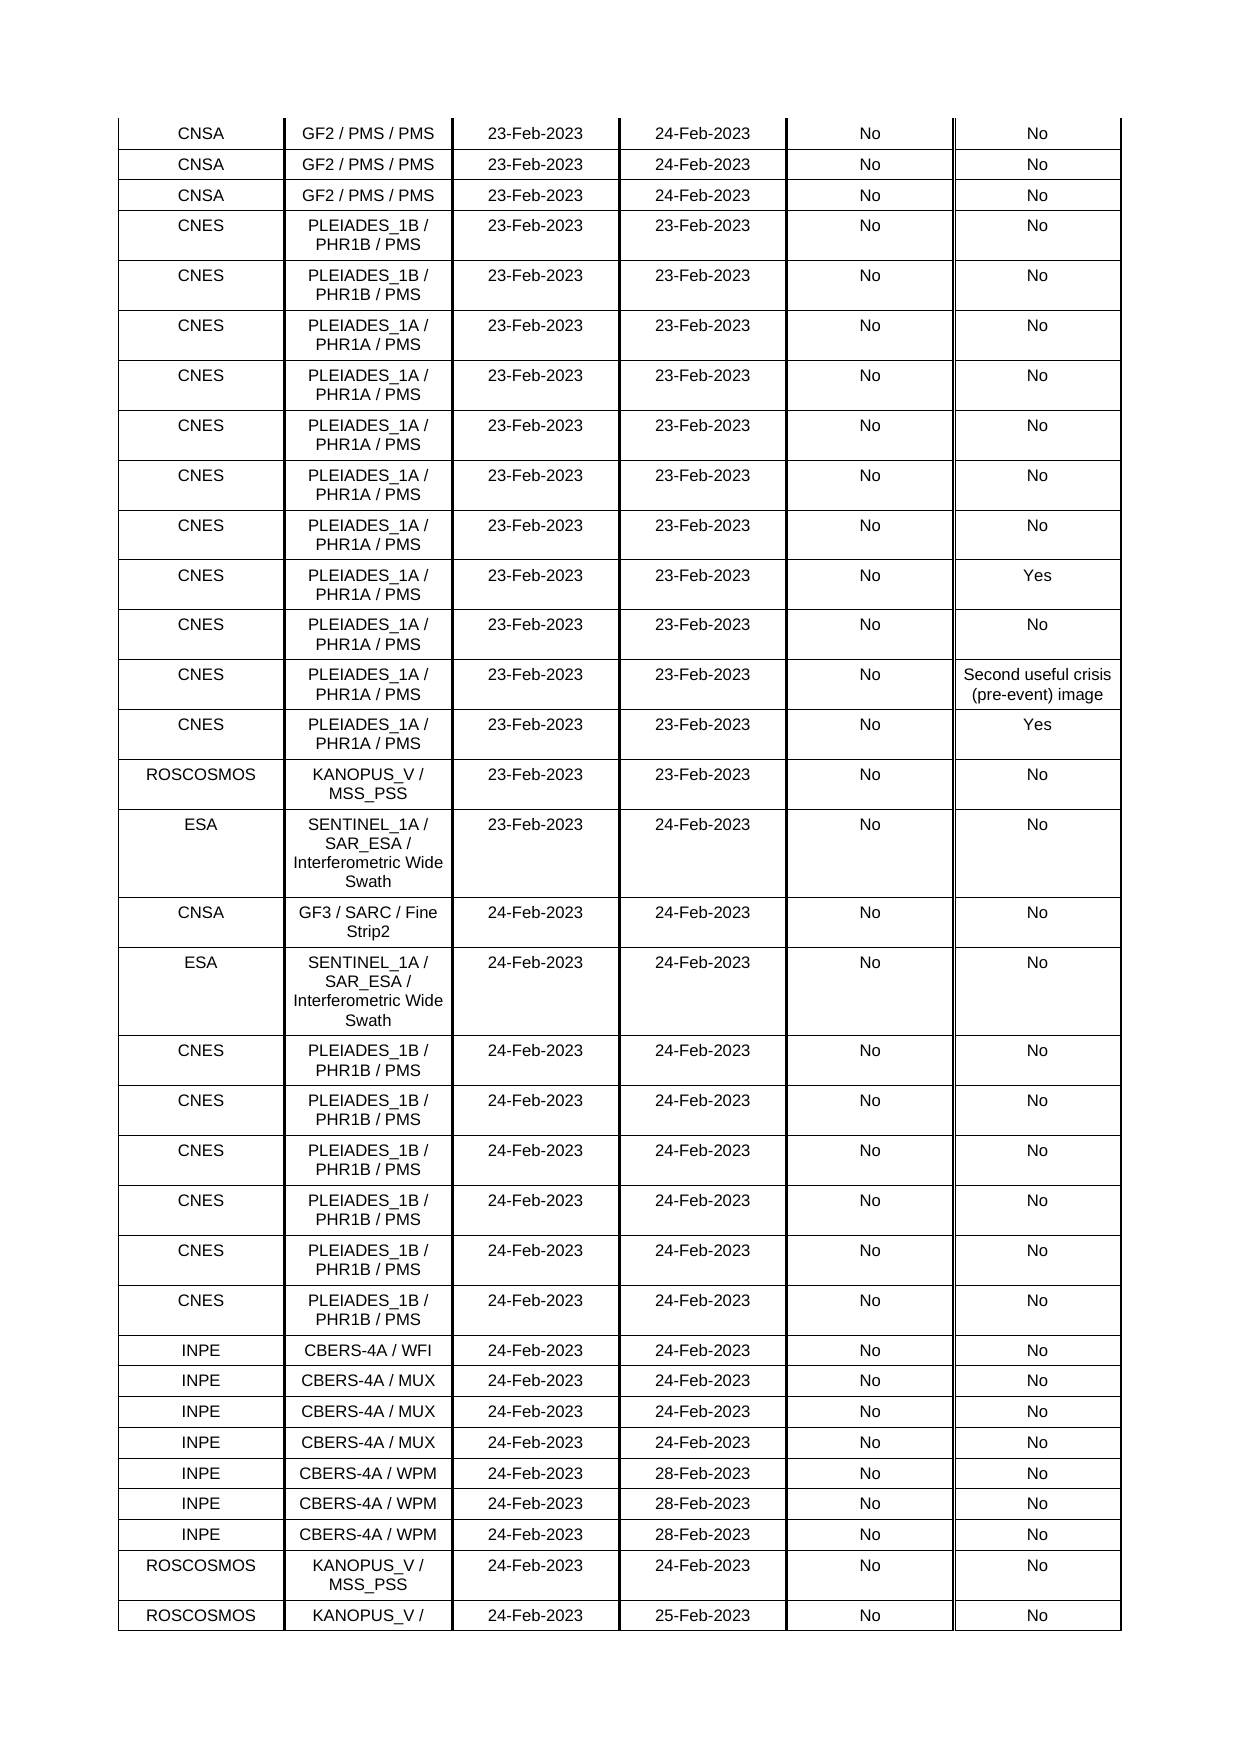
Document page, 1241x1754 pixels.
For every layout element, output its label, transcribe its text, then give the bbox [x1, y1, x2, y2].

table_cell PLEIADES_1A / PHR1A / PMS [286, 311, 451, 360]
table_cell No [788, 1489, 952, 1519]
table_cell No [956, 1186, 1120, 1235]
table_cell CNES [119, 1236, 283, 1285]
table_cell INPE [119, 1520, 283, 1550]
table_cell No [956, 311, 1120, 360]
table_cell 24-Feb-2023 [621, 1036, 785, 1085]
table_cell No [788, 898, 952, 947]
table_cell No [788, 1520, 952, 1550]
table_cell No [788, 1428, 952, 1458]
table_cell No [956, 1459, 1120, 1488]
table_cell No [956, 1336, 1120, 1365]
table_cell No [788, 118, 952, 149]
table_cell No [788, 511, 952, 559]
table_cell 24-Feb-2023 [621, 1236, 785, 1285]
table_cell 23-Feb-2023 [454, 810, 618, 897]
table_cell 24-Feb-2023 [454, 1236, 618, 1285]
table_cell No [788, 361, 952, 410]
table_cell ROSCOSMOS [119, 760, 283, 809]
table_cell 24-Feb-2023 [454, 1459, 618, 1488]
table_cell 24-Feb-2023 [454, 1428, 618, 1458]
table_cell PLEIADES_1A / PHR1A / PMS [286, 560, 451, 609]
table_cell PLEIADES_1A / PHR1A / PMS [286, 461, 451, 510]
table_cell No [956, 150, 1120, 179]
table_cell ESA [119, 810, 283, 897]
table_cell No [956, 1601, 1120, 1630]
table_cell Yes [956, 560, 1120, 609]
table_cell GF2 / PMS / PMS [286, 150, 451, 179]
table_cell 23-Feb-2023 [454, 261, 618, 310]
table_cell 24-Feb-2023 [454, 1036, 618, 1085]
table_cell No [956, 810, 1120, 897]
table_cell No [788, 710, 952, 759]
table_cell No [956, 1236, 1120, 1285]
table_cell CNES [119, 1286, 283, 1335]
table_cell 24-Feb-2023 [454, 1086, 618, 1135]
table_cell ROSCOSMOS [119, 1601, 283, 1630]
table_cell No [788, 411, 952, 460]
table_cell 23-Feb-2023 [454, 180, 618, 210]
table_cell CBERS-4A / WPM [286, 1459, 451, 1488]
table_cell 23-Feb-2023 [454, 511, 618, 559]
table_cell PLEIADES_1B / PHR1B / PMS [286, 211, 451, 260]
table_cell PLEIADES_1A / PHR1A / PMS [286, 660, 451, 709]
table_cell 23-Feb-2023 [454, 710, 618, 759]
table_cell 23-Feb-2023 [454, 311, 618, 360]
table_cell No [788, 1551, 952, 1600]
table_cell 23-Feb-2023 [454, 361, 618, 410]
table_cell No [788, 760, 952, 809]
table_cell Yes [956, 710, 1120, 759]
table_cell PLEIADES_1A / PHR1A / PMS [286, 610, 451, 659]
table_cell 23-Feb-2023 [621, 710, 785, 759]
table_cell No [788, 1459, 952, 1488]
table_cell CNES [119, 211, 283, 260]
table_cell 23-Feb-2023 [621, 511, 785, 559]
table_cell No [956, 898, 1120, 947]
table_cell PLEIADES_1B / PHR1B / PMS [286, 1286, 451, 1335]
table_cell No [956, 118, 1120, 149]
table_cell No [956, 1489, 1120, 1519]
table_cell 24-Feb-2023 [621, 1336, 785, 1365]
table_cell CNES [119, 511, 283, 559]
table_cell 23-Feb-2023 [621, 610, 785, 659]
table_cell No [788, 1366, 952, 1396]
table_cell GF2 / PMS / PMS [286, 118, 451, 149]
table_cell CBERS-4A / MUX [286, 1366, 451, 1396]
table_cell 24-Feb-2023 [621, 1136, 785, 1185]
table_cell 24-Feb-2023 [621, 810, 785, 897]
table_cell PLEIADES_1B / PHR1B / PMS [286, 261, 451, 310]
table_cell No [788, 810, 952, 897]
table_cell 24-Feb-2023 [454, 1397, 618, 1427]
table_cell 28-Feb-2023 [621, 1489, 785, 1519]
table_cell CNES [119, 1036, 283, 1085]
table_cell 24-Feb-2023 [454, 1286, 618, 1335]
table_cell 23-Feb-2023 [621, 760, 785, 809]
table_cell No [788, 948, 952, 1035]
table_cell CNES [119, 461, 283, 510]
table_cell PLEIADES_1A / PHR1A / PMS [286, 361, 451, 410]
table_cell No [956, 361, 1120, 410]
table_cell CNES [119, 1186, 283, 1235]
table_cell No [788, 150, 952, 179]
table_cell INPE [119, 1428, 283, 1458]
table_cell 24-Feb-2023 [454, 1551, 618, 1600]
table_cell 24-Feb-2023 [621, 1551, 785, 1600]
table_cell CNSA [119, 118, 283, 149]
table_cell No [788, 311, 952, 360]
table_cell CNES [119, 261, 283, 310]
table_cell 24-Feb-2023 [621, 118, 785, 149]
table_cell CNES [119, 560, 283, 609]
table_cell CNES [119, 1086, 283, 1135]
table_cell CNSA [119, 150, 283, 179]
table_cell CBERS-4A / MUX [286, 1397, 451, 1427]
table_cell No [956, 948, 1120, 1035]
table_cell No [788, 1236, 952, 1285]
table_cell SENTINEL_1A / SAR_ESA / Interferometric Wide Swath [286, 810, 451, 897]
table_cell CNSA [119, 180, 283, 210]
table_cell INPE [119, 1459, 283, 1488]
table_cell 24-Feb-2023 [621, 1086, 785, 1135]
table_cell 24-Feb-2023 [454, 898, 618, 947]
table_cell No [956, 1428, 1120, 1458]
table_cell CBERS-4A / WPM [286, 1489, 451, 1519]
table_cell PLEIADES_1B / PHR1B / PMS [286, 1236, 451, 1285]
table_cell 24-Feb-2023 [621, 898, 785, 947]
table_cell No [788, 660, 952, 709]
table_cell No [956, 1086, 1120, 1135]
table_cell CBERS-4A / WPM [286, 1520, 451, 1550]
table_cell No [956, 1397, 1120, 1427]
table_cell No [956, 1036, 1120, 1085]
table_cell PLEIADES_1A / PHR1A / PMS [286, 511, 451, 559]
table_cell No [956, 1286, 1120, 1335]
table_cell 24-Feb-2023 [621, 1286, 785, 1335]
table_cell No [788, 211, 952, 260]
table_cell GF2 / PMS / PMS [286, 180, 451, 210]
table_cell 23-Feb-2023 [454, 760, 618, 809]
table_cell PLEIADES_1B / PHR1B / PMS [286, 1086, 451, 1135]
table_cell CNES [119, 361, 283, 410]
table_cell No [788, 461, 952, 510]
table_cell ROSCOSMOS [119, 1551, 283, 1600]
table_cell No [956, 1551, 1120, 1600]
table_cell 23-Feb-2023 [621, 560, 785, 609]
table_cell ESA [119, 948, 283, 1035]
table_cell PLEIADES_1A / PHR1A / PMS [286, 710, 451, 759]
table_cell No [788, 1036, 952, 1085]
table_cell 23-Feb-2023 [454, 118, 618, 149]
table_cell 24-Feb-2023 [454, 1336, 618, 1365]
table_cell SENTINEL_1A / SAR_ESA / Interferometric Wide Swath [286, 948, 451, 1035]
table_cell 24-Feb-2023 [621, 1397, 785, 1427]
table_cell 24-Feb-2023 [454, 1136, 618, 1185]
table_cell 23-Feb-2023 [454, 411, 618, 460]
table_cell GF3 / SARC / Fine Strip2 [286, 898, 451, 947]
table_cell No [956, 1136, 1120, 1185]
table_cell 24-Feb-2023 [454, 1601, 618, 1630]
table_cell 28-Feb-2023 [621, 1459, 785, 1488]
table_cell Second useful crisis (pre-event) image [956, 660, 1120, 709]
table_cell 23-Feb-2023 [454, 660, 618, 709]
table_cell 23-Feb-2023 [621, 461, 785, 510]
table_cell CNES [119, 610, 283, 659]
table_cell 23-Feb-2023 [621, 211, 785, 260]
table_cell CNSA [119, 898, 283, 947]
table_cell No [956, 511, 1120, 559]
table_cell No [788, 1601, 952, 1630]
table_cell PLEIADES_1A / PHR1A / PMS [286, 411, 451, 460]
table_cell INPE [119, 1397, 283, 1427]
table_cell CNES [119, 311, 283, 360]
table_cell INPE [119, 1489, 283, 1519]
table_cell No [788, 1136, 952, 1185]
table_cell No [956, 180, 1120, 210]
table_cell No [788, 180, 952, 210]
table_cell 24-Feb-2023 [621, 1428, 785, 1458]
table_cell KANOPUS_V / [286, 1601, 451, 1630]
table_cell No [788, 261, 952, 310]
table_cell 24-Feb-2023 [621, 948, 785, 1035]
table_cell No [956, 760, 1120, 809]
table_cell KANOPUS_V / MSS_PSS [286, 1551, 451, 1600]
table_cell KANOPUS_V / MSS_PSS [286, 760, 451, 809]
table_cell 24-Feb-2023 [621, 180, 785, 210]
table_cell CNES [119, 1136, 283, 1185]
table_cell PLEIADES_1B / PHR1B / PMS [286, 1186, 451, 1235]
table_cell No [956, 261, 1120, 310]
table_cell No [788, 1336, 952, 1365]
table_cell 23-Feb-2023 [454, 211, 618, 260]
table_cell No [956, 411, 1120, 460]
table_cell 23-Feb-2023 [621, 411, 785, 460]
table_cell 23-Feb-2023 [621, 311, 785, 360]
table_cell 23-Feb-2023 [621, 660, 785, 709]
table_cell 24-Feb-2023 [621, 1186, 785, 1235]
table_cell PLEIADES_1B / PHR1B / PMS [286, 1136, 451, 1185]
table_cell INPE [119, 1336, 283, 1365]
table_cell CNES [119, 411, 283, 460]
table_cell 23-Feb-2023 [454, 461, 618, 510]
table_cell No [956, 1520, 1120, 1550]
table_cell 28-Feb-2023 [621, 1520, 785, 1550]
table_cell No [788, 1186, 952, 1235]
table_cell 23-Feb-2023 [621, 261, 785, 310]
table_cell No [956, 461, 1120, 510]
table_cell No [788, 1286, 952, 1335]
table_cell 24-Feb-2023 [454, 1520, 618, 1550]
table_cell 24-Feb-2023 [454, 948, 618, 1035]
table_cell 23-Feb-2023 [454, 610, 618, 659]
table_cell No [956, 610, 1120, 659]
table_cell CBERS-4A / MUX [286, 1428, 451, 1458]
table_cell No [956, 1366, 1120, 1396]
table_cell No [956, 211, 1120, 260]
table_cell 23-Feb-2023 [621, 361, 785, 410]
table_cell No [788, 560, 952, 609]
table_cell 23-Feb-2023 [454, 150, 618, 179]
table_cell CNES [119, 710, 283, 759]
table_cell No [788, 1397, 952, 1427]
table_cell 25-Feb-2023 [621, 1601, 785, 1630]
table_cell CNES [119, 660, 283, 709]
table_cell No [788, 1086, 952, 1135]
table_cell 24-Feb-2023 [621, 1366, 785, 1396]
table_cell PLEIADES_1B / PHR1B / PMS [286, 1036, 451, 1085]
table_cell 24-Feb-2023 [454, 1186, 618, 1235]
table_cell No [788, 610, 952, 659]
table_cell 24-Feb-2023 [454, 1366, 618, 1396]
table_cell INPE [119, 1366, 283, 1396]
table_cell 24-Feb-2023 [621, 150, 785, 179]
table_cell CBERS-4A / WFI [286, 1336, 451, 1365]
table_cell 23-Feb-2023 [454, 560, 618, 609]
table_cell 24-Feb-2023 [454, 1489, 618, 1519]
